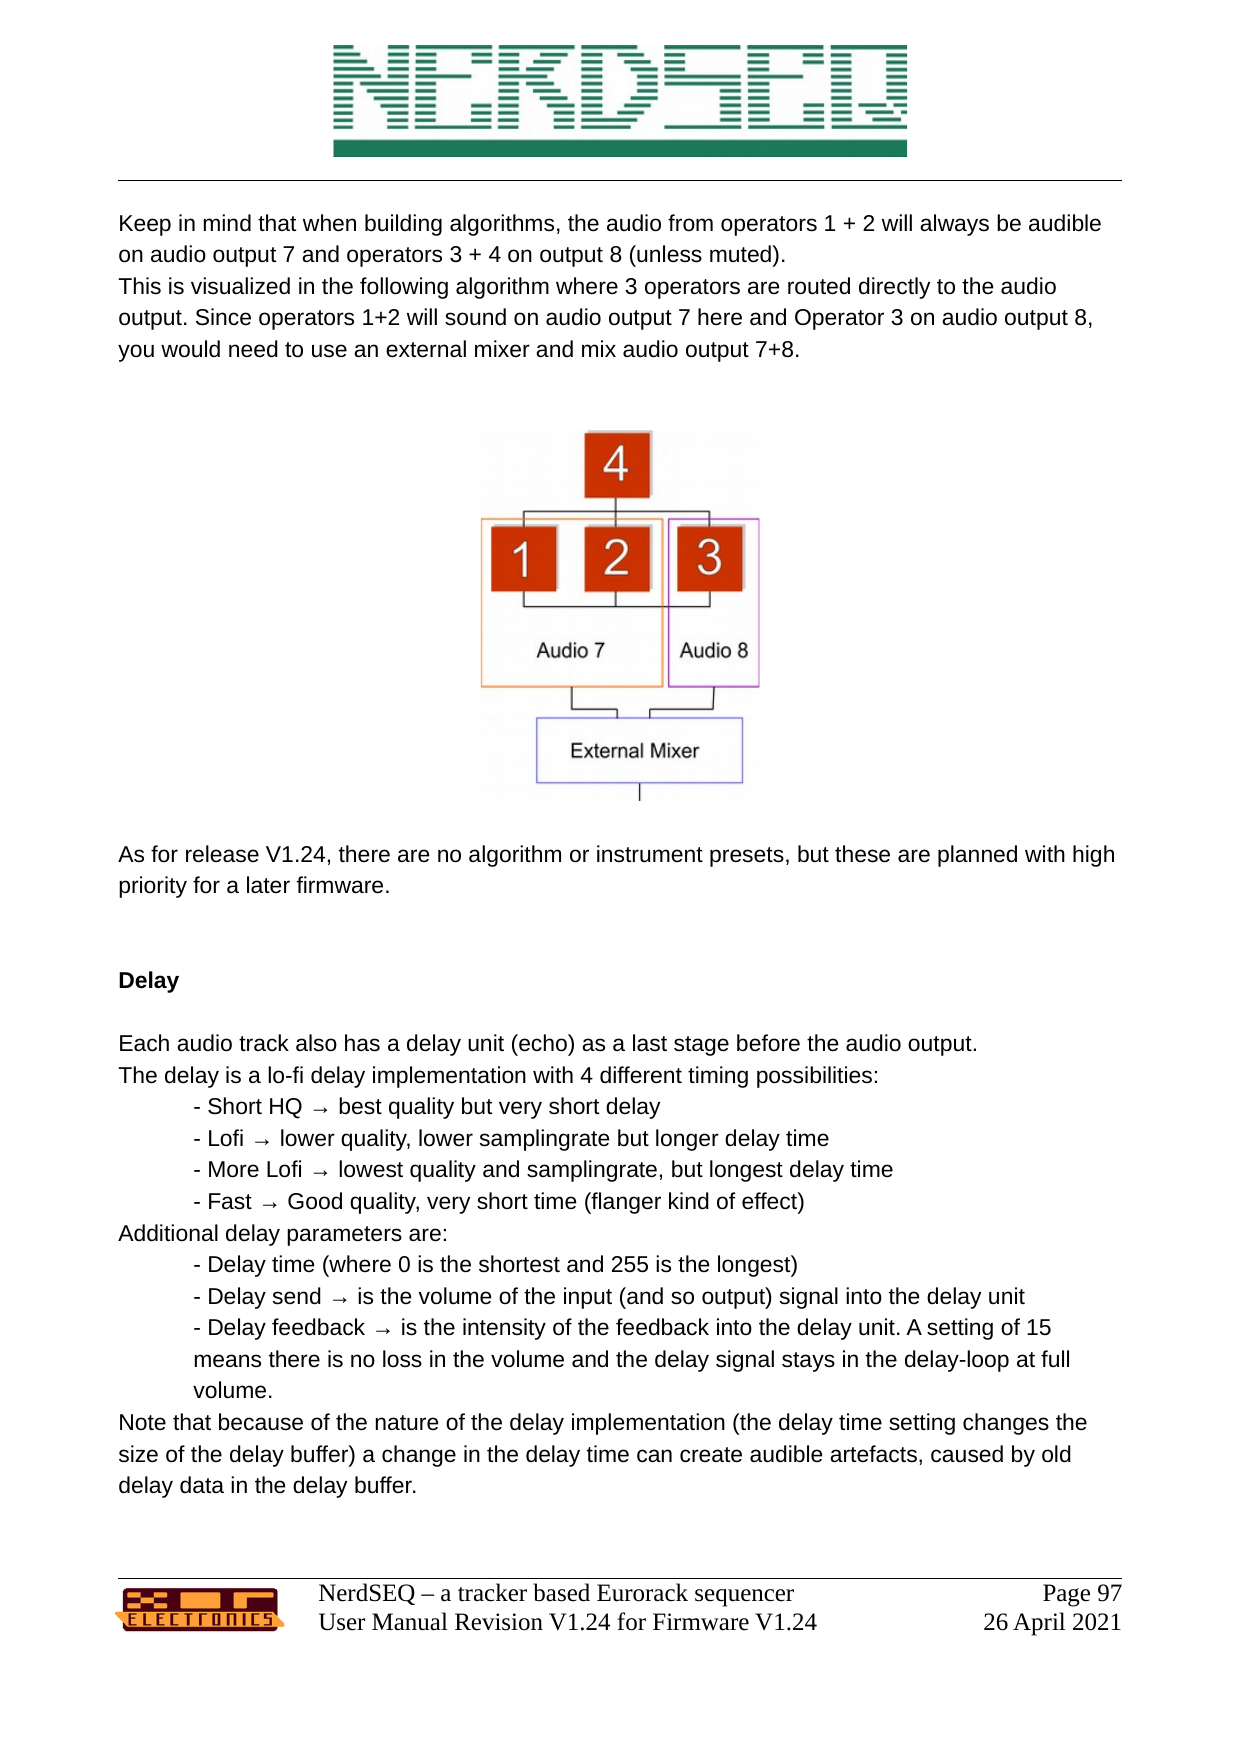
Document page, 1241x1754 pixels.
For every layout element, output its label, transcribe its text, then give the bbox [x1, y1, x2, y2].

text Note that because of the nature of the delay implementation (the delay time setting changes the size of the delay buffer) a change in the delay time can create audible artefacts, caused by old delay data in the delay buffer. [118, 1409, 1122, 1498]
text - Short HQ → best quality but very short delay [193, 1093, 1122, 1120]
picture [115, 1584, 285, 1634]
text The delay is a lo-fi delay implementation with 4 different timing possibilities: [118, 1062, 1122, 1088]
text Delay [118, 967, 1122, 993]
text - Delay time (where 0 is the shortest and 255 is the longest) [193, 1251, 1122, 1277]
text Each audio track also has a delay unit (echo) as a last stage before the audio output. [118, 1030, 1122, 1057]
text Keep in mind that when building algorithms, the audio from operators 1 + 2 will always be audible on audio output 7 and operators 3 + 4 on output 8 (unless muted). [118, 209, 1122, 267]
text - Delay send → is the volume of the input (and so output) signal into the delay unit [193, 1283, 1122, 1309]
text - Lofi → lower quality, lower samplingrate but longer delay time [193, 1125, 1122, 1151]
text - Fast → Good quality, very short time (flanger kind of effect) [193, 1188, 1122, 1214]
picture [333, 45, 908, 157]
text - Delay feedback → is the intensity of the feedback into the delay unit. A setting of 15 means there is no loss in the volume and the delay signal stays in the delay-loop at full volume. [193, 1314, 1122, 1404]
text This is visualized in the following algorithm where 3 operators are routed directly to the audio output. Since operators 1+2 will sound on audio output 7 here and Operator 3 on audio output 8, you would need to use an external mixer and mix audio output 7+8. [118, 273, 1122, 362]
text As for release V1.24, there are no algorithm or instrument presets, but these are planned with high priority for a later firmware. [118, 841, 1122, 899]
text - More Lofi → lowest quality and samplingrate, but longest delay time [193, 1156, 1122, 1183]
text Additional delay parameters are: [118, 1219, 1122, 1246]
picture [480, 430, 760, 801]
